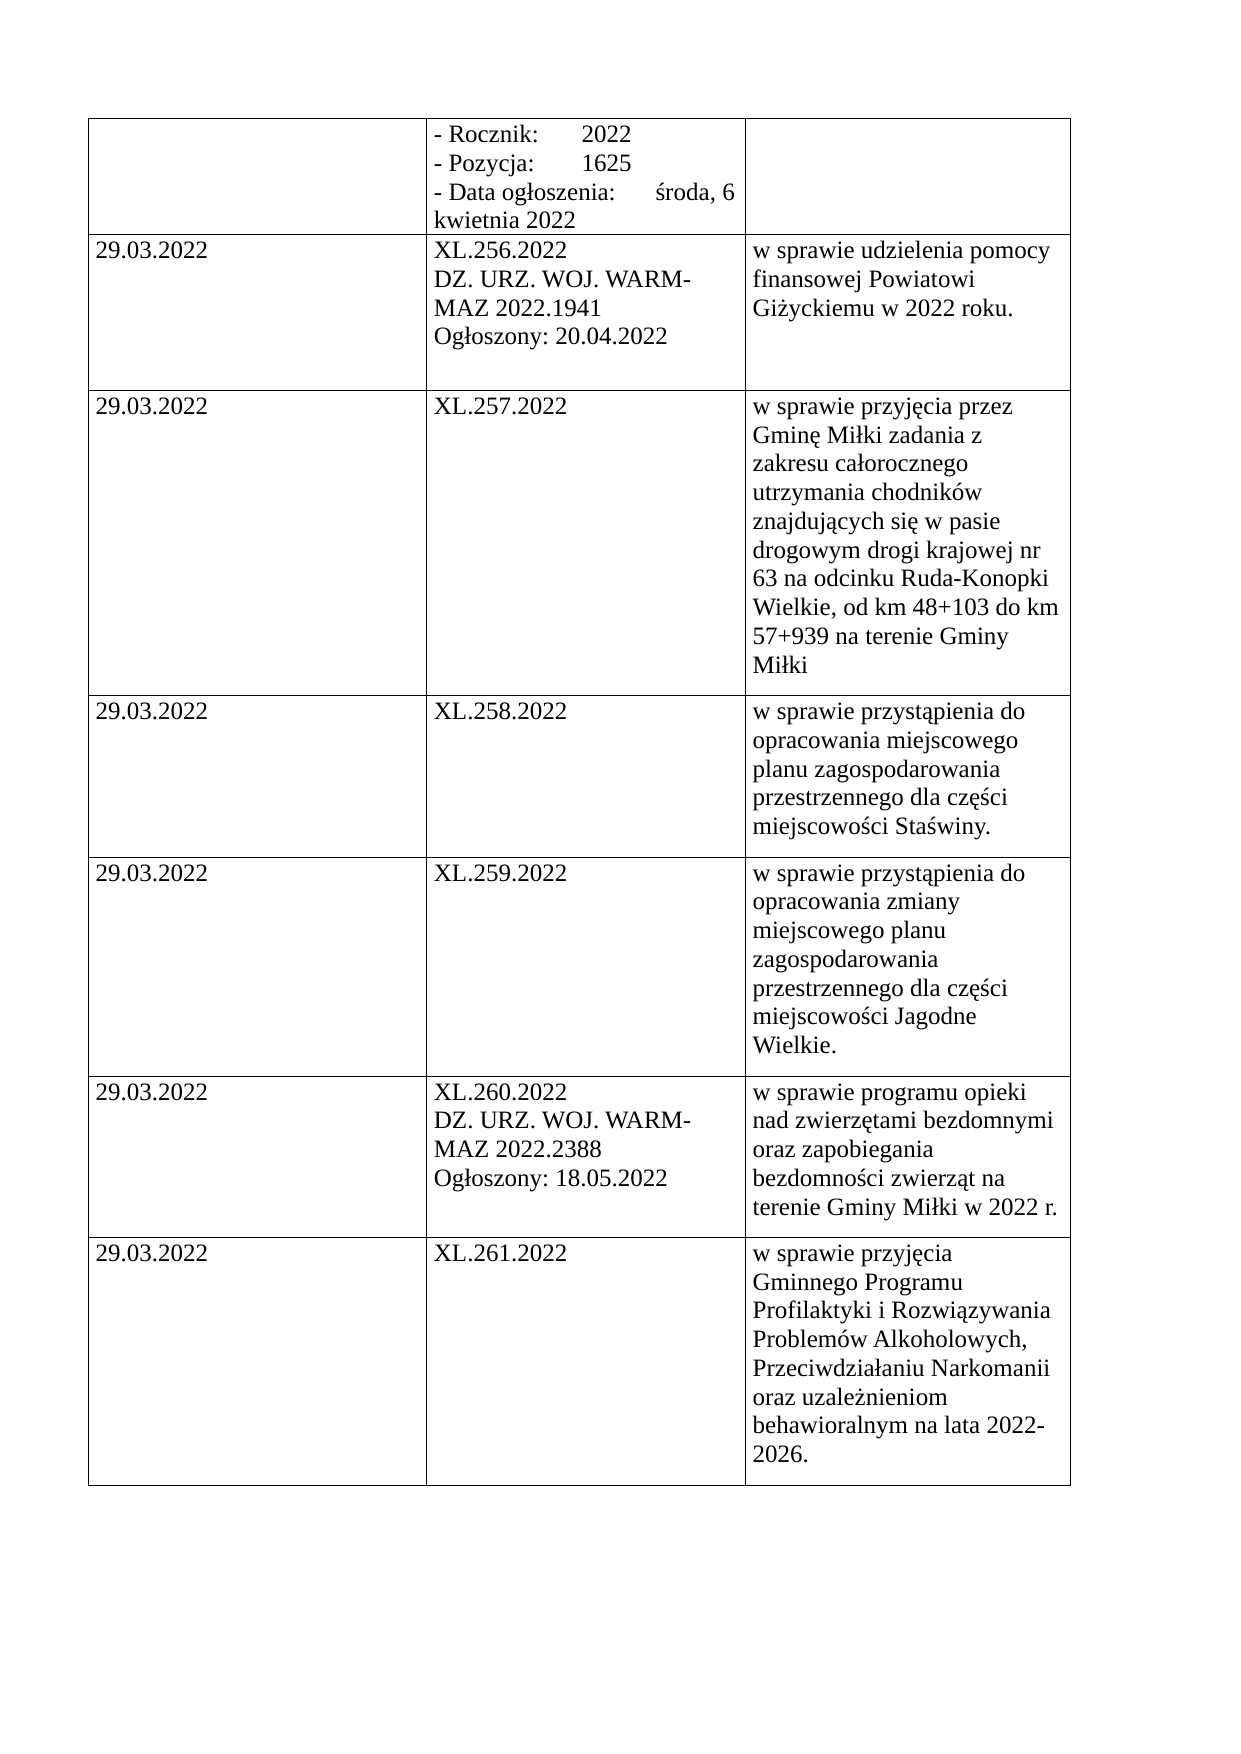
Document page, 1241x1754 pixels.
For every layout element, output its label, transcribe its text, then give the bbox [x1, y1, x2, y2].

table_cell 29.03.2022 [89, 696, 426, 857]
table_cell w sprawie przyjęcia Gminnego Programu Profilaktyki i Rozwiązywania Problemów Alkoholowych, Przeciwdziałaniu Narkomanii oraz uzależnieniom behawioralnym na lata 2022-2026. [746, 1238, 1070, 1485]
table_cell w sprawie przyjęcia przez Gminę Miłki zadania z zakresu całorocznego utrzymania chodników znajdujących się w pasie drogowym drogi krajowej nr 63 na odcinku Ruda-Konopki Wielkie, od km 48+103 do km 57+939 na terenie Gminy Miłki [746, 391, 1070, 695]
table_cell 29.03.2022 [89, 391, 426, 695]
table_cell XL.259.2022 [427, 858, 745, 1076]
table_cell XL.260.2022 DZ. URZ. WOJ. WARM-MAZ 2022.2388 Ogłoszony: 18.05.2022 [427, 1077, 745, 1237]
table_cell XL.261.2022 [427, 1238, 745, 1485]
table_cell 29.03.2022 [89, 1077, 426, 1237]
table_cell w sprawie przystąpienia do opracowania zmiany miejscowego planu zagospodarowania przestrzennego dla części miejscowości Jagodne Wielkie. [746, 858, 1070, 1076]
table_cell [89, 119, 426, 234]
table_cell 29.03.2022 [89, 1238, 426, 1485]
table_cell [746, 119, 1070, 234]
table_cell XL.256.2022 DZ. URZ. WOJ. WARM-MAZ 2022.1941 Ogłoszony: 20.04.2022 [427, 235, 745, 390]
table_cell - Rocznik: 2022 - Pozycja: 1625 - Data ogłoszenia: środa, 6 kwietnia 2022 [427, 119, 745, 234]
table_cell XL.257.2022 [427, 391, 745, 695]
table_cell XL.258.2022 [427, 696, 745, 857]
table_cell w sprawie programu opieki nad zwierzętami bezdomnymi oraz zapobiegania bezdomności zwierząt na terenie Gminy Miłki w 2022 r. [746, 1077, 1070, 1237]
table_cell w sprawie przystąpienia do opracowania miejscowego planu zagospodarowania przestrzennego dla części miejscowości Staświny. [746, 696, 1070, 857]
table_cell w sprawie udzielenia pomocy finansowej Powiatowi Giżyckiemu w 2022 roku. [746, 235, 1070, 390]
table_cell 29.03.2022 [89, 235, 426, 390]
table_cell 29.03.2022 [89, 858, 426, 1076]
